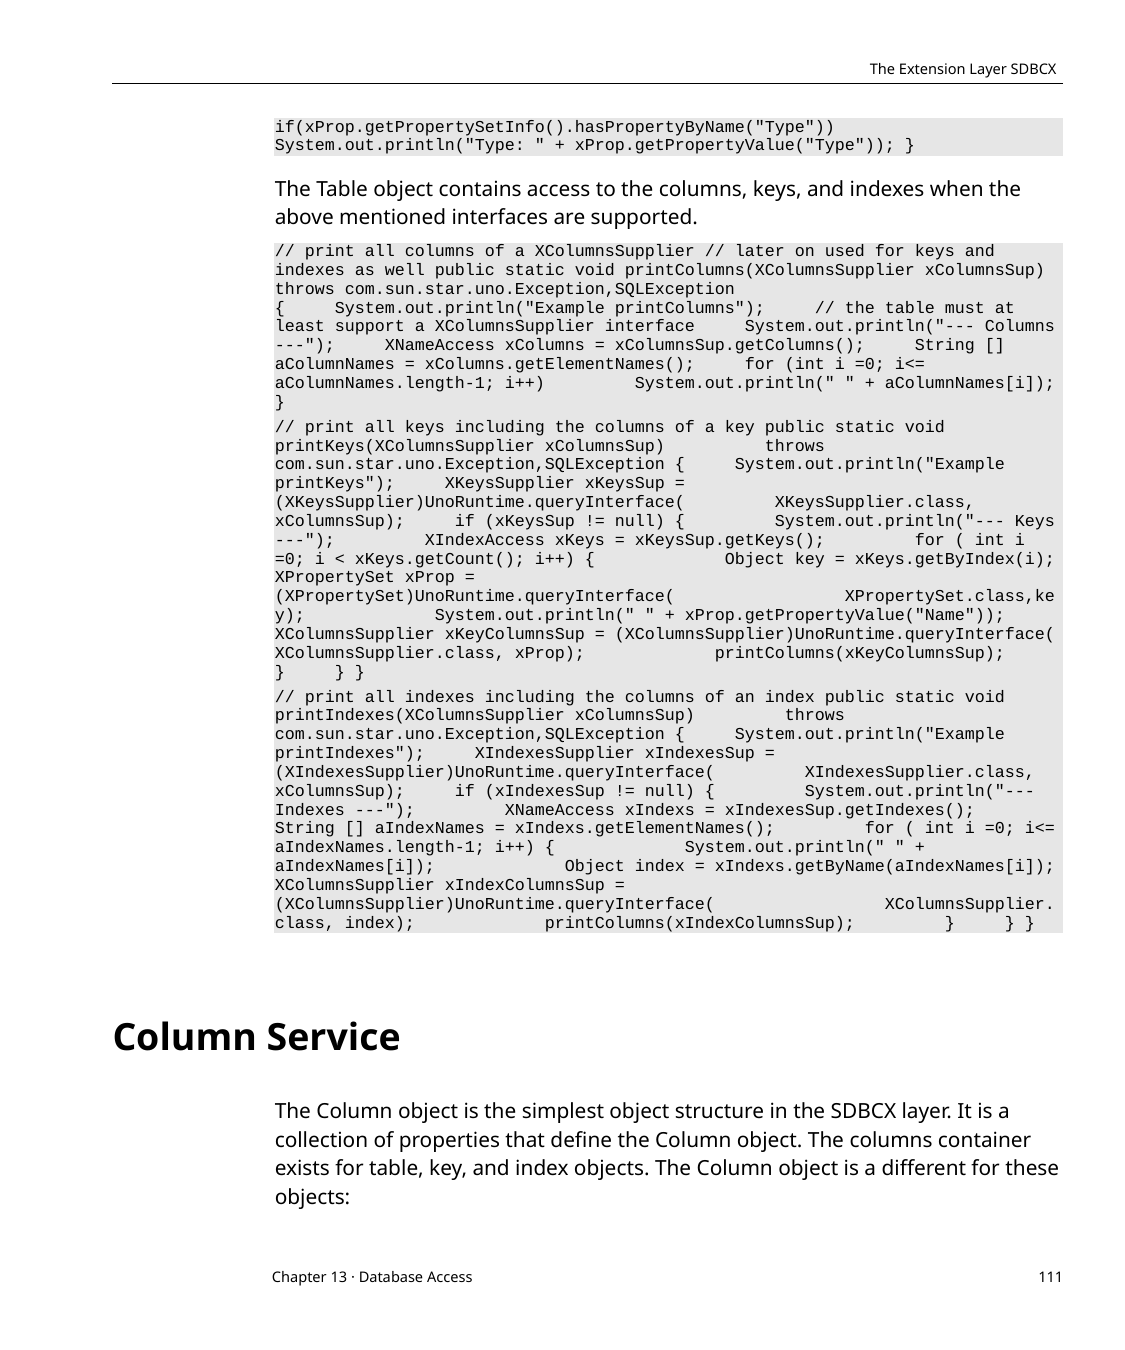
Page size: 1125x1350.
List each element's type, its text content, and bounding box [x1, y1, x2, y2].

text The Table object contains access to the columns, keys, and indexes when the above mentioned interfaces are supported. [274, 174, 1063, 231]
text // print all indexes including the columns of an index public static void printIndexes(XColumnsSupplier xColumnsSup) throws com.sun.star.uno.Exception,SQLException { System.out.println("Example printIndexes"); XIndexesSupplier xIndexesSup = (XIndexesSupplier)UnoRuntime.queryInterface( XIndexesSupplier.class, xColumnsSup); if (xIndexesSup != null) { System.out.println("--- Indexes ---"); XNameAccess xIndexs = xIndexesSup.getIndexes(); String [] aIndexNames = xIndexs.getElementNames(); for ( int i =0; i<= aIndexNames.length-1; i++) { System.out.println(" " + aIndexNames[i]); Object index = xIndexs.getByName(aIndexNames[i]); XColumnsSupplier xIndexColumnsSup = (XColumnsSupplier)UnoRuntime.queryInterface( XColumnsSupplier.class, index); printColumns(xIndexColumnsSup); } } } [274, 688, 1063, 933]
subtitle Column Service [112, 1010, 1063, 1061]
text // print all columns of a XColumnsSupplier // later on used for keys and indexes as well public static void printColumns(XColumnsSupplier xColumnsSup) throws com.sun.star.uno.Exception,SQLException { System.out.println("Example printColumns"); // the table must at least support a XColumnsSupplier interface System.out.println("--- Columns ---"); XNameAccess xColumns = xColumnsSup.getColumns(); String [] aColumnNames = xColumns.getElementNames(); for (int i =0; i<= aColumnNames.length-1; i++) System.out.println(" " + aColumnNames[i]); } [274, 243, 1063, 412]
text if(xProp.getPropertySetInfo().hasPropertyByName("Type")) System.out.println("Type: " + xProp.getPropertyValue("Type")); } [274, 118, 1063, 156]
text The Column object is the simplest object structure in the SDBCX layer. It is a collection of properties that define the Column object. The columns container exists for table, key, and index objects. The Column object is a different for these objects: [274, 1097, 1063, 1210]
text // print all keys including the columns of a key public static void printKeys(XColumnsSupplier xColumnsSup) throws com.sun.star.uno.Exception,SQLException { System.out.println("Example printKeys"); XKeysSupplier xKeysSup = (XKeysSupplier)UnoRuntime.queryInterface( XKeysSupplier.class, xColumnsSup); if (xKeysSup != null) { System.out.println("--- Keys ---"); XIndexAccess xKeys = xKeysSup.getKeys(); for ( int i =0; i < xKeys.getCount(); i++) { Object key = xKeys.getByIndex(i); XPropertySet xProp = (XPropertySet)UnoRuntime.queryInterface( XPropertySet.class,key); System.out.println(" " + xProp.getPropertyValue("Name")); XColumnsSupplier xKeyColumnsSup = (XColumnsSupplier)UnoRuntime.queryInterface( XColumnsSupplier.class, xProp); printColumns(xKeyColumnsSup); } } } [274, 418, 1063, 682]
